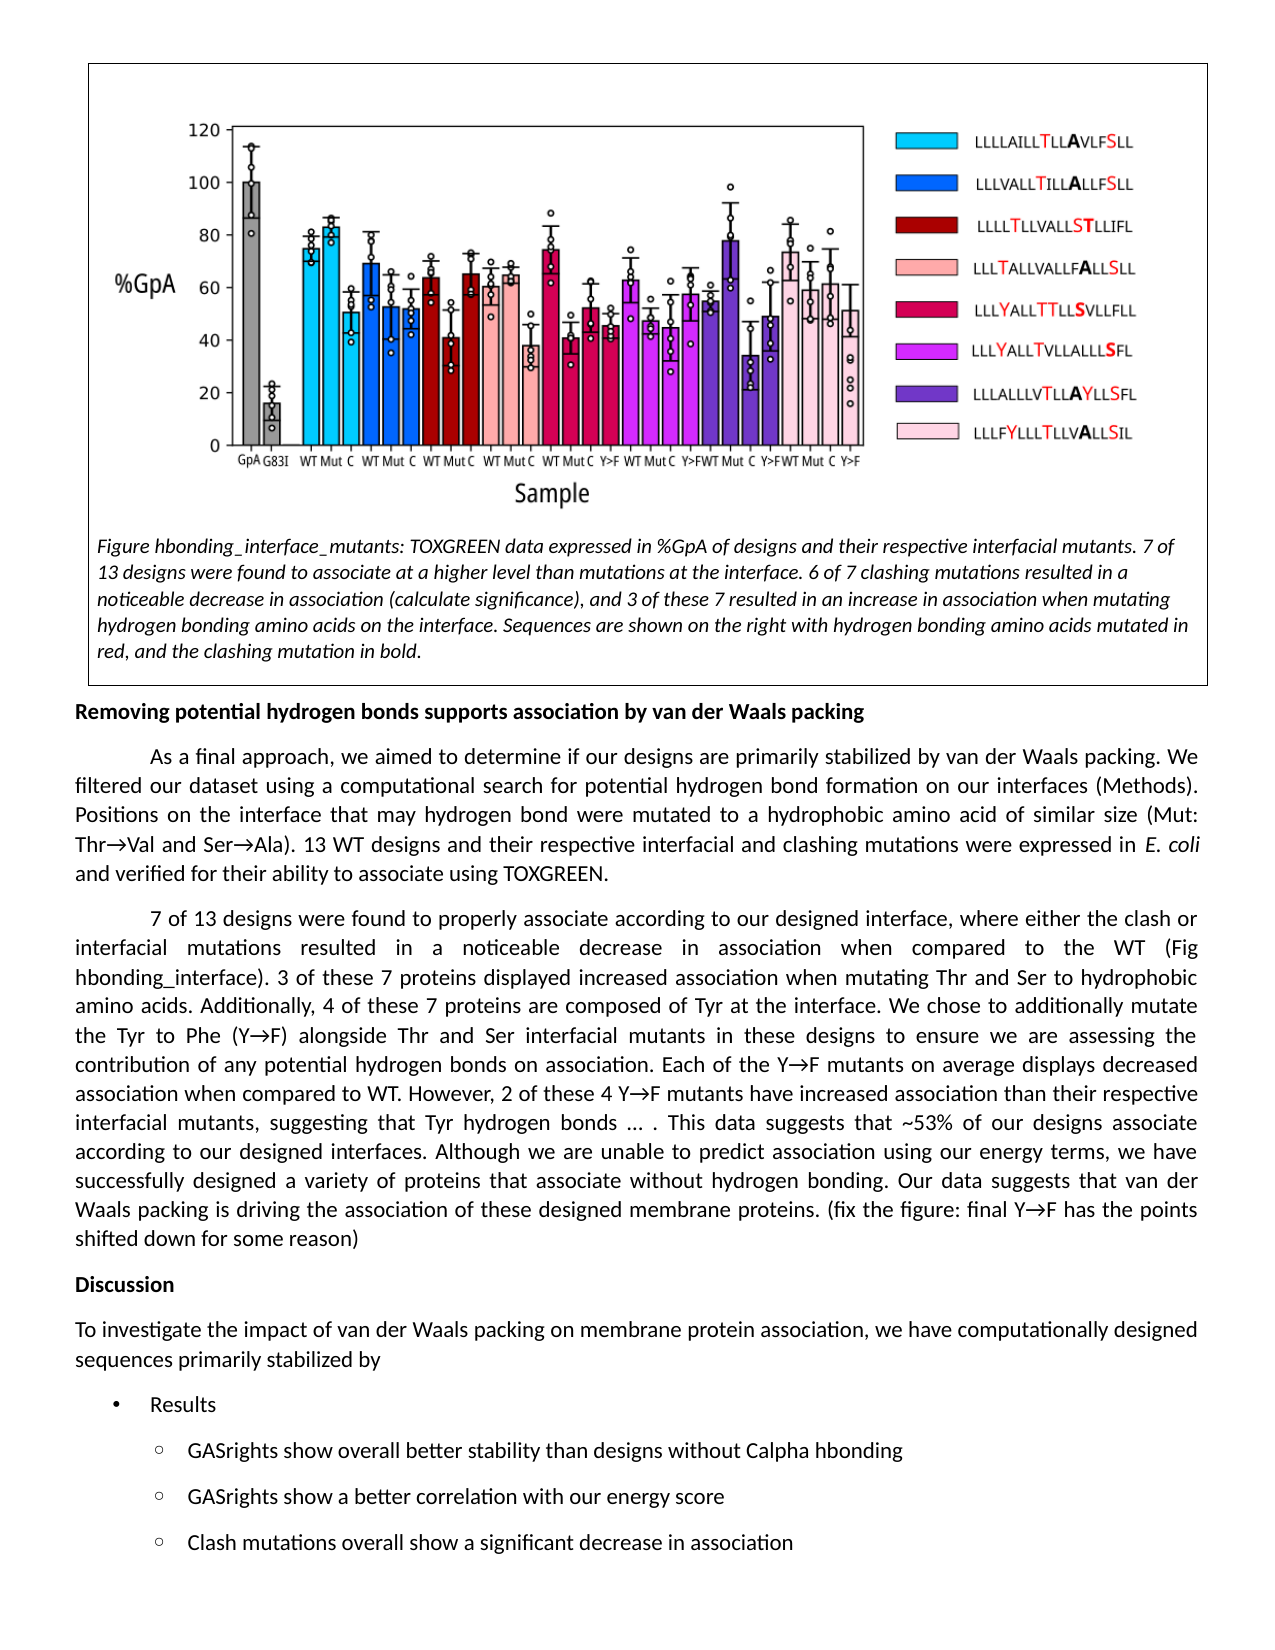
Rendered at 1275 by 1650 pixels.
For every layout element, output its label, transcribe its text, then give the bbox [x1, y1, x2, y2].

list Clash mutations overall show a significant decrease in association [150, 1528, 1200, 1556]
text Removing potential hydrogen bonds supports association by van der Waals packing [75, 531, 1200, 725]
text To investigate the impact of van der Waals packing on membrane protein association, we have computationally designed sequences primarily stabilized by [75, 1316, 1200, 1373]
list GASrights show a better correlation with our energy score [150, 1482, 1200, 1510]
text Discussion [75, 1270, 1200, 1298]
text Figure hbonding_interface_mutants: TOXGREEN data expressed in %GpA of designs and their respective interfacial mutants. 7 of 13 designs were found to associate at a higher level than mutations at the interface. 6 of 7 clashing mutations resulted in a noticeable decrease in association (calculate significance), and 3 of these 7 resulted in an increase in association when mutating hydrogen bonding amino acids on the interface. Sequences are shown on the right with hydrogen bonding amino acids mutated in red, and the clashing mutation in bold. [97, 531, 1198, 664]
list Results [112, 1390, 1200, 1418]
picture [103, 74, 1185, 521]
text 7 of 13 designs were found to properly associate according to our designed interface, where either the clash or interfacial mutations resulted in a noticeable decrease in association when compared to the WT (Fig hbonding_interface). 3 of these 7 proteins displayed increased association when mutating Thr and Ser to hydrophobic amino acids. Additionally, 4 of these 7 proteins are composed of Tyr at the interface. We chose to additionally mutate the Tyr to Phe (Y→F) alongside Thr and Ser interfacial mutants in these designs to ensure we are assessing the contribution of any potential hydrogen bonds on association. Each of the Y→F mutants on average displays decreased association when compared to WT. However, 2 of these 4 Y→F mutants have increased association than their respective interfacial mutants, suggesting that Tyr hydrogen bonds … . This data suggests that ~53% of our designs associate according to our designed interfaces. Although we are unable to predict association using our energy terms, we have successfully designed a variety of proteins that associate without hydrogen bonding. Our data suggests that van der Waals packing is driving the association of these designed membrane proteins. (fix the figure: final Y→F has the points shifted down for some reason) [75, 904, 1200, 1252]
text As a final approach, we aimed to determine if our designs are primarily stabilized by van der Waals packing. We filtered our dataset using a computational search for potential hydrogen bond formation on our interfaces (Methods). Positions on the interface that may hydrogen bond were mutated to a hydrophobic amino acid of similar size (Mut: Thr→Val and Ser→Ala). 13 WT designs and their respective interfacial and clashing mutations were expressed in E. coli and verified for their ability to associate using TOXGREEN. [75, 742, 1200, 887]
list GASrights show overall better stability than designs without Calpha hbonding [150, 1436, 1200, 1464]
text Removing potential hydrogen bonds supports association by van der Waals packing [89, 531, 1207, 669]
